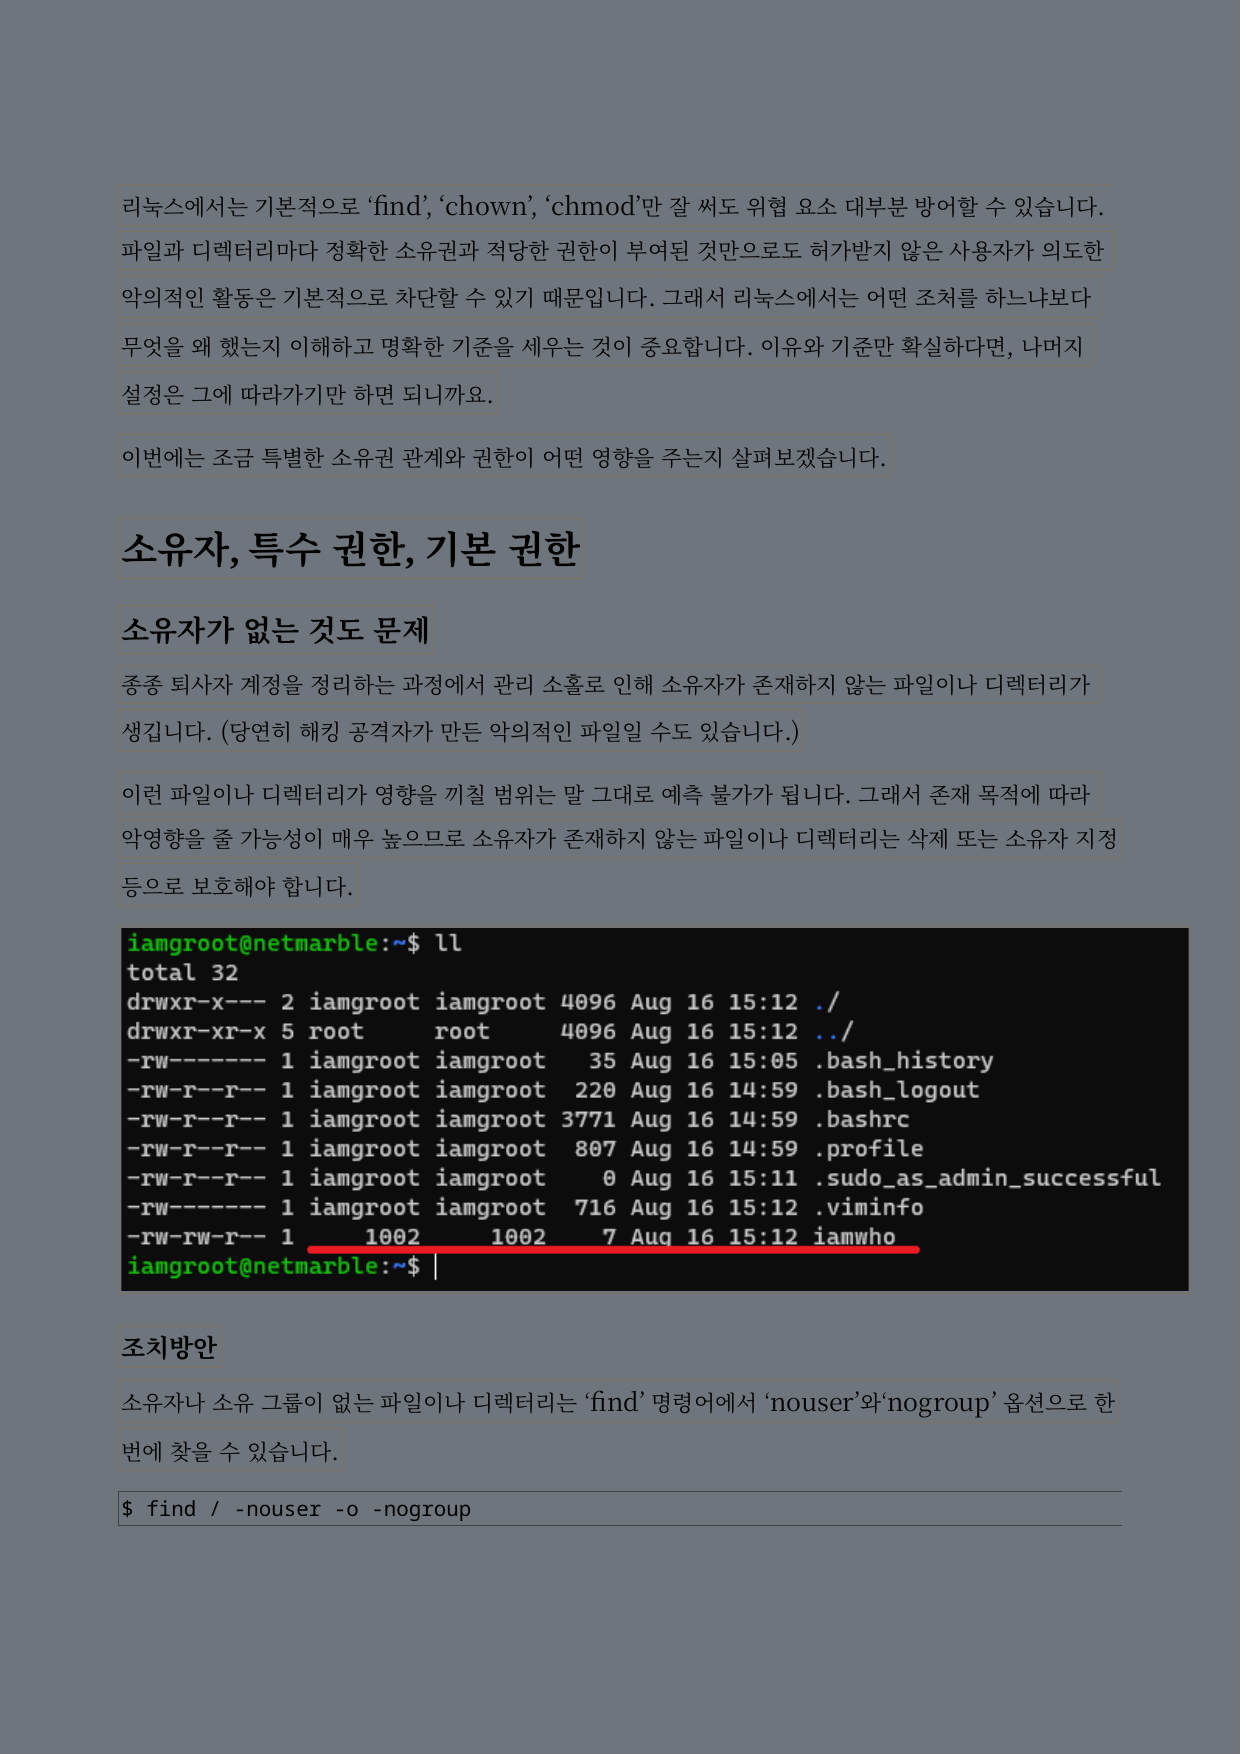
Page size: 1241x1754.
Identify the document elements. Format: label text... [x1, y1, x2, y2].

subtitle [584, 518, 1122, 578]
picture [121, 928, 1189, 1291]
subtitle 소유자가 없는 것도 문제 [119, 606, 433, 653]
text 이런 파일이나 디렉터리가 영향을 끼칠 범위는 말 그대로 예측 불가가 됩니다. 그래서 존재 목적에 따라 [118, 772, 1122, 819]
text 소유자나 소유 그룹이 없는 파일이나 디렉터리는 ‘find’ 명령어에서 ‘nouser’와‘nogroup’ 옵션으로 한 번에 찾을 수 있습니다. [118, 1380, 1122, 1470]
text 리눅스에서는 기본적으로 ‘find’, ‘chown’, ‘chmod’만 잘 써도 위협 요소 대부분 방어할 수 있습니다. 파일과 디렉터리마다 정확한 소유권과 적당한 권한이 부여된 것만으로도 허가받지 않은 사용자가 의도한 악의적인 활동은 기본적으로 차단할 수 있기 때문입니다. 그래서 리눅스에서는 어떤 조처를 하느냐보다 무엇을 왜 했는지 이해하고 명확한 기준을 세우는 것이 중요합니다. 이유와 기준만 확실하다면, 나머지 설정은 그에 따라가기만 하면 되니까요. [118, 183, 1122, 413]
subtitle 소유자, 특수 권한, 기본 권한 [119, 519, 583, 578]
text [892, 434, 1122, 476]
text 등으로 보호해야 합니다. [118, 858, 1122, 905]
subtitle 조치방안 [119, 1327, 221, 1367]
subtitle [434, 605, 1122, 653]
text 악영향을 줄 가능성이 매우 높으므로 소유자가 존재하지 않는 파일이나 디렉터리는 삭제 또는 소유자 지정 [119, 820, 1121, 857]
subtitle [222, 1326, 1122, 1367]
text 이번에는 조금 특별한 소유권 관계와 권한이 어떤 영향을 주는지 살펴보겠습니다. [119, 435, 891, 476]
text $ find / -nouser -o -nogroup [119, 1492, 1122, 1525]
text 종종 퇴사자 계정을 정리하는 과정에서 관리 소홀로 인해 소유자가 존재하지 않는 파일이나 디렉터리가 생깁니다. (당연히 해킹 공격자가 만든 악의적인 파일일 수도 있습니다.) [118, 665, 1122, 751]
